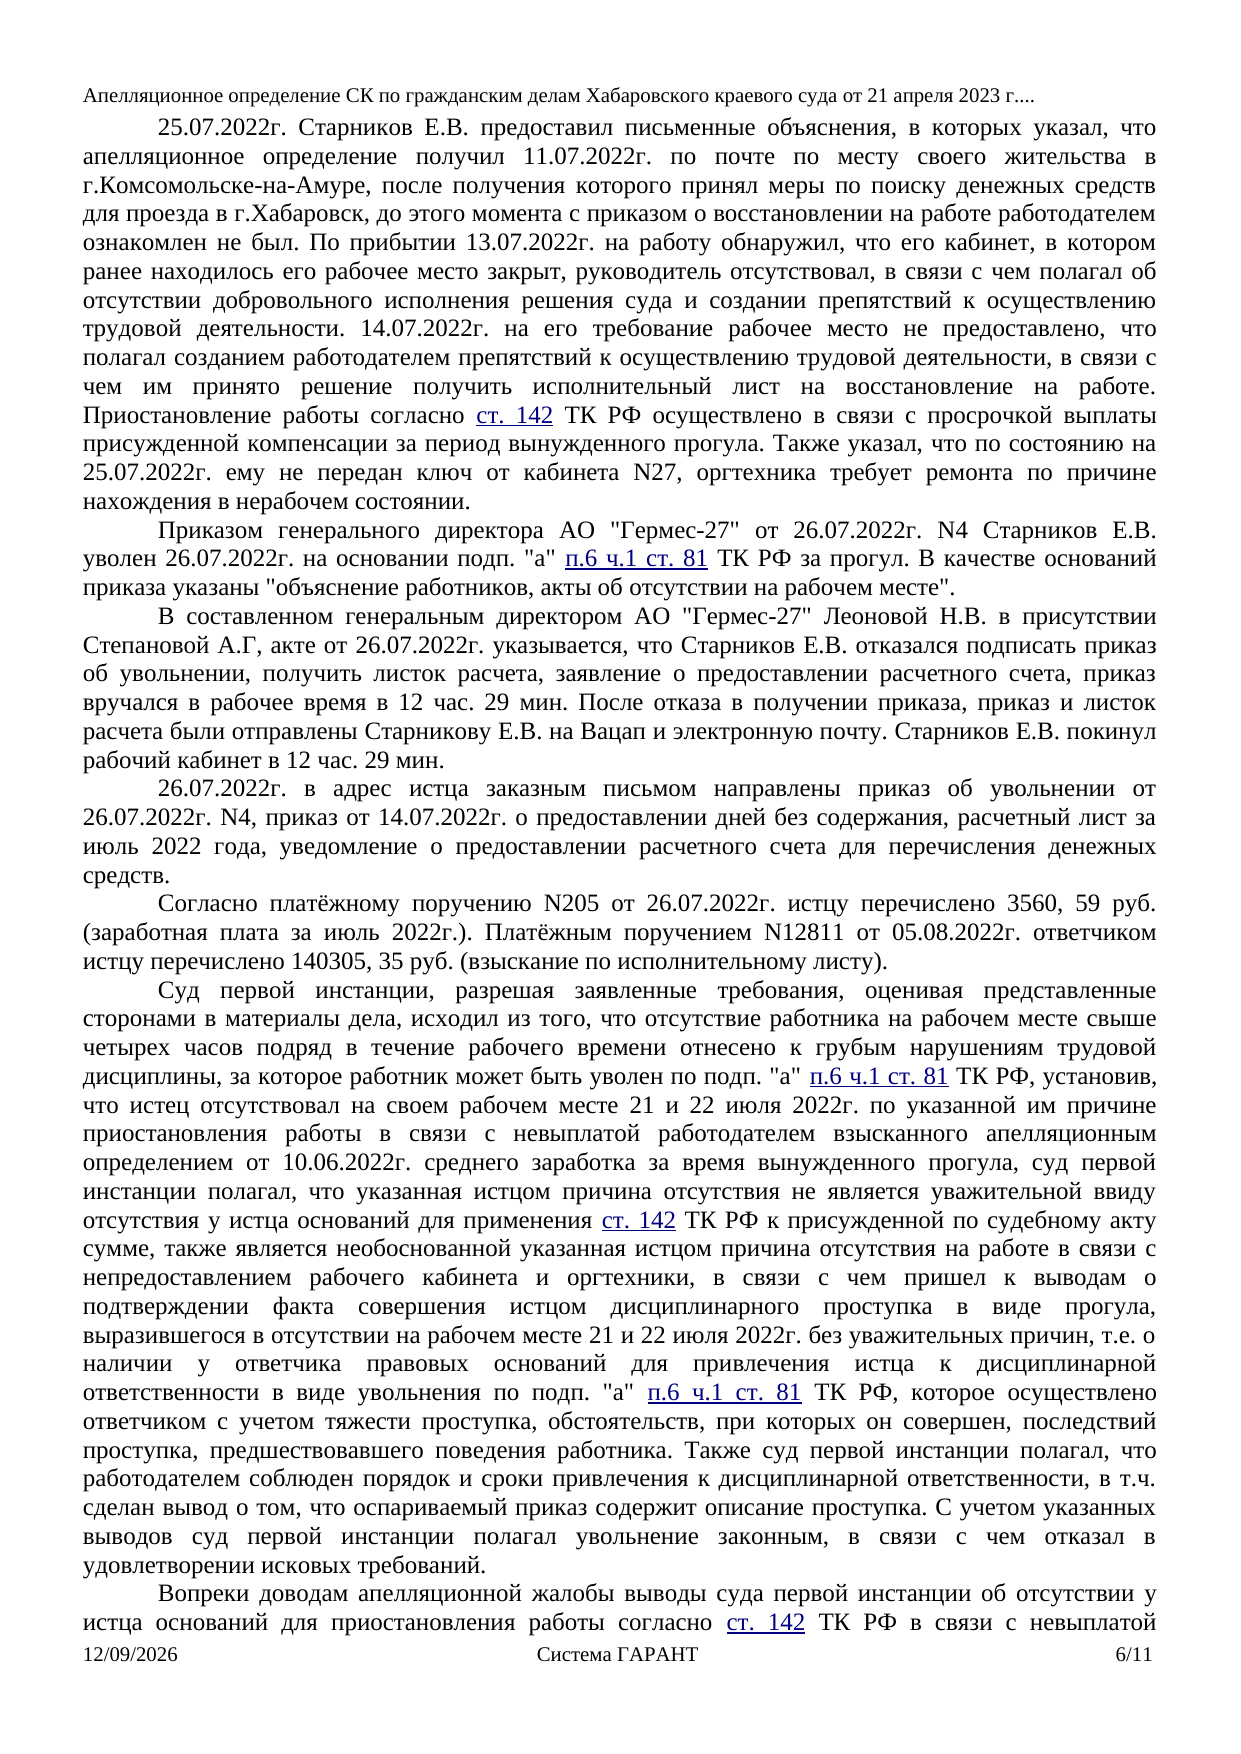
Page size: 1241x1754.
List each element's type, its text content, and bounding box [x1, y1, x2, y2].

text Суд первой инстанции, разрешая заявленные требования, оценивая представленные сторонами в материалы дела, исходил из того, что отсутствие работника на рабочем месте свыше четырех часов подряд в течение рабочего времени отнесено к грубым нарушениям трудовой дисциплины, за которое работник может быть уволен по подп. "а" п.6 ч.1 ст. 81 ТК РФ, установив, что истец отсутствовал на своем рабочем месте 21 и 22 июля 2022г. по указанной им причине приостановления работы в связи с невыплатой работодателем взысканного апелляционным определением от 10.06.2022г. среднего заработка за время вынужденного прогула, суд первой инстанции полагал, что указанная истцом причина отсутствия не является уважительной ввиду отсутствия у истца оснований для применения ст. 142 ТК РФ к присужденной по судебному акту сумме, также является необоснованной указанная истцом причина отсутствия на работе в связи с непредоставлением рабочего кабинета и оргтехники, в связи с чем пришел к выводам о подтверждении факта совершения истцом дисциплинарного проступка в виде прогула, выразившегося в отсутствии на рабочем месте 21 и 22 июля 2022г. без уважительных причин, т.е. о наличии у ответчика правовых оснований для привлечения истца к дисциплинарной ответственности в виде увольнения по подп. "а" п.6 ч.1 ст. 81 ТК РФ, которое осуществлено ответчиком с учетом тяжести проступка, обстоятельств, при которых он совершен, последствий проступка, предшествовавшего поведения работника. Также суд первой инстанции полагал, что работодателем соблюден порядок и сроки привлечения к дисциплинарной ответственности, в т.ч. сделан вывод о том, что оспариваемый приказ содержит описание проступка. С учетом указанных выводов суд первой инстанции полагал увольнение законным, в связи с чем отказал в удовлетворении исковых требований. [83, 975, 1157, 1578]
text Вопреки доводам апелляционной жалобы выводы суда первой инстанции об отсутствии у истца оснований для приостановления работы согласно ст. 142 ТК РФ в связи с невыплатой [83, 1578, 1157, 1636]
text Согласно платёжному поручению N205 от 26.07.2022г. истцу перечислено 3560, 59 руб. (заработная плата за июль 2022г.). Платёжным поручением N12811 от 05.08.2022г. ответчиком истцу перечислено 140305, 35 руб. (взыскание по исполнительному листу). [83, 888, 1157, 975]
text Приказом генерального директора АО "Гермес-27" от 26.07.2022г. N4 Старников Е.В. уволен 26.07.2022г. на основании подп. "а" п.6 ч.1 ст. 81 ТК РФ за прогул. В качестве оснований приказа указаны "объяснение работников, акты об отсутствии на рабочем месте". [83, 515, 1157, 601]
text 26.07.2022г. в адрес истца заказным письмом направлены приказ об увольнении от 26.07.2022г. N4, приказ от 14.07.2022г. о предоставлении дней без содержания, расчетный лист за июль 2022 года, уведомление о предоставлении расчетного счета для перечисления денежных средств. [83, 773, 1157, 888]
text В составленном генеральным директором АО "Гермес-27" Леоновой Н.В. в присутствии Степановой А.Г, акте от 26.07.2022г. указывается, что Старников Е.В. отказался подписать приказ об увольнении, получить листок расчета, заявление о предоставлении расчетного счета, приказ вручался в рабочее время в 12 час. 29 мин. После отказа в получении приказа, приказ и листок расчета были отправлены Старникову Е.В. на Вацап и электронную почту. Старников Е.В. покинул рабочий кабинет в 12 час. 29 мин. [83, 601, 1157, 773]
text 25.07.2022г. Старников Е.В. предоставил письменные объяснения, в которых указал, что апелляционное определение получил 11.07.2022г. по почте по месту своего жительства в г.Комсомольске-на-Амуре, после получения которого принял меры по поиску денежных средств для проезда в г.Хабаровск, до этого момента с приказом о восстановлении на работе работодателем ознакомлен не был. По прибытии 13.07.2022г. на работу обнаружил, что его кабинет, в котором ранее находилось его рабочее место закрыт, руководитель отсутствовал, в связи с чем полагал об отсутствии добровольного исполнения решения суда и создании препятствий к осуществлению трудовой деятельности. 14.07.2022г. на его требование рабочее место не предоставлено, что полагал созданием работодателем препятствий к осуществлению трудовой деятельности, в связи с чем им принято решение получить исполнительный лист на восстановление на работе. Приостановление работы согласно ст. 142 ТК РФ осуществлено в связи с просрочкой выплаты присужденной компенсации за период вынужденного прогула. Также указал, что по состоянию на 25.07.2022г. ему не передан ключ от кабинета N27, оргтехника требует ремонта по причине нахождения в нерабочем состоянии. [83, 112, 1157, 515]
